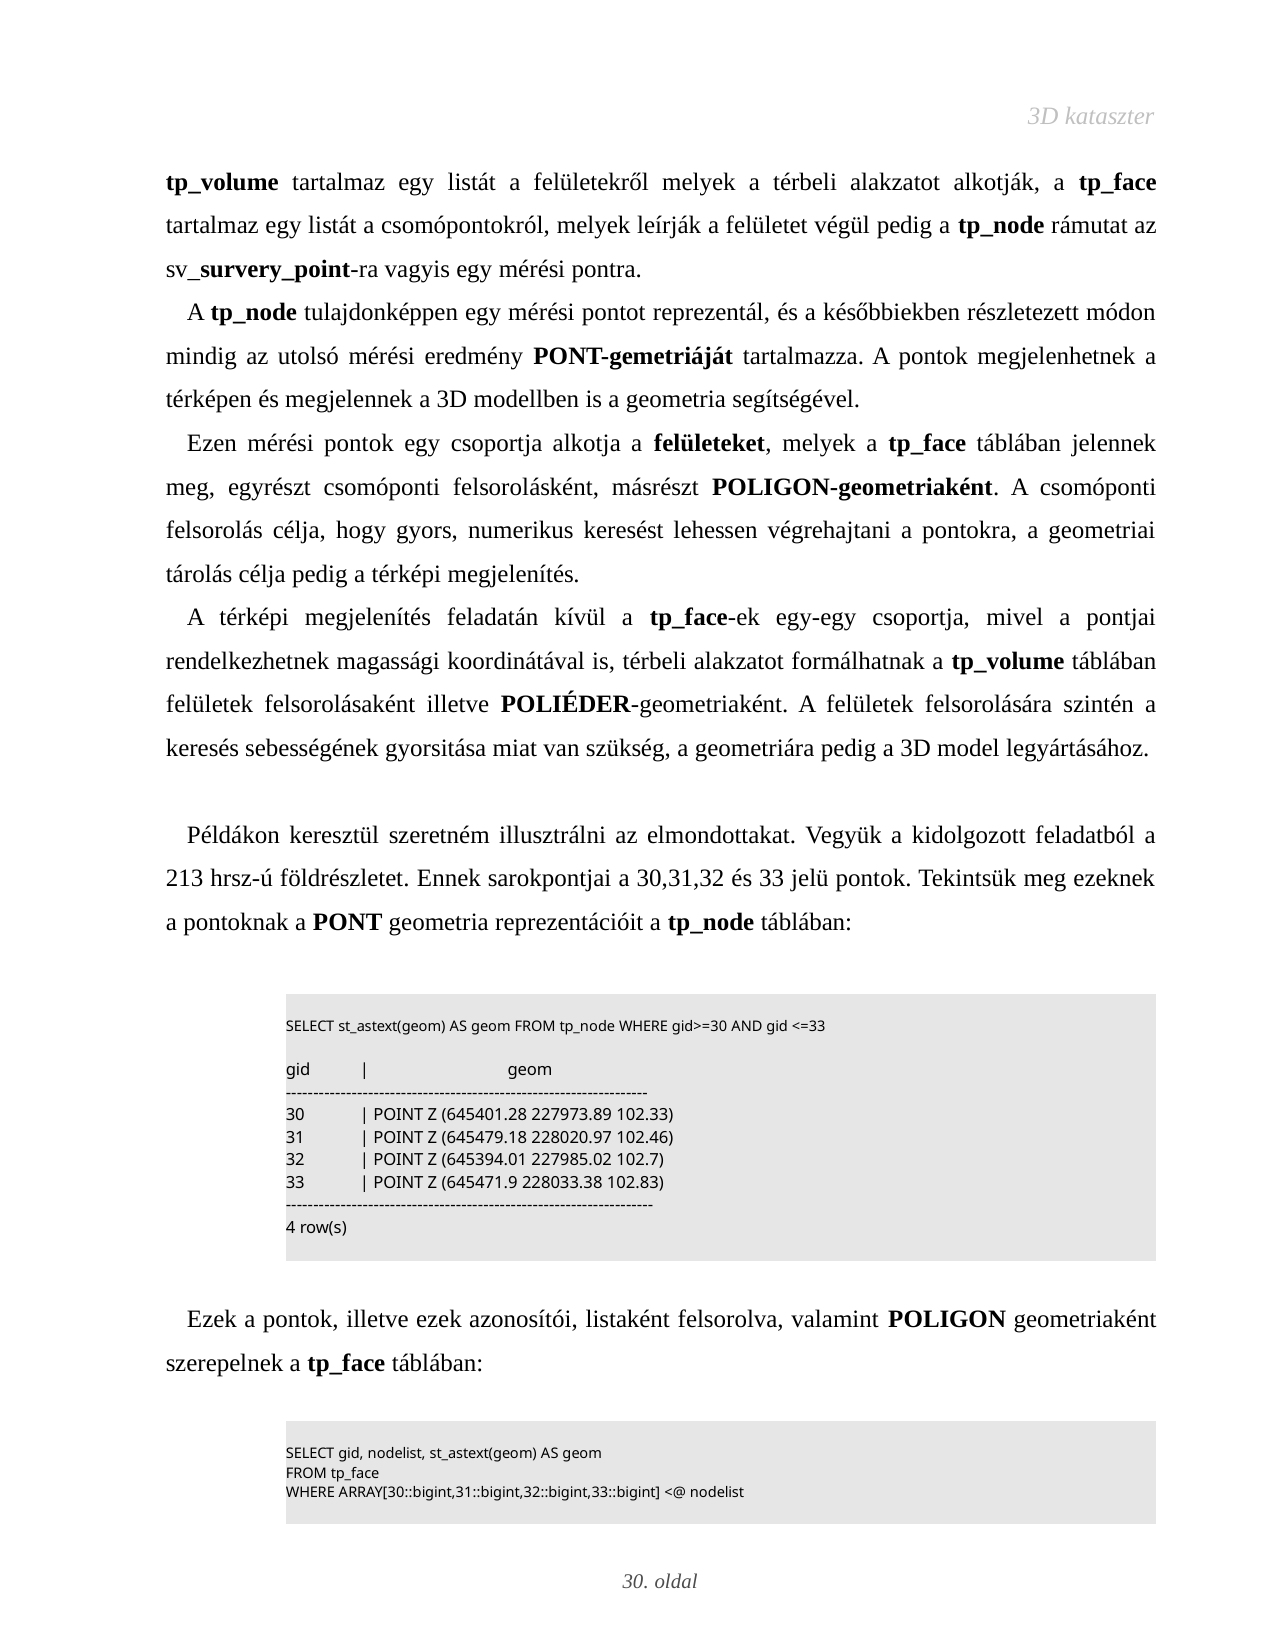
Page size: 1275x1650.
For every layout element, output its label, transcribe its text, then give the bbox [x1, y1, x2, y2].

text Ezek a pontok, illetve ezek azonosítói, listaként felsorolva, valamint POLIGON geometriaként szerepelnek a tp_face táblában: [166, 1304, 1156, 1377]
text gid | geom [286, 1058, 1156, 1081]
text 31 | POINT Z (645479.18 228020.97 102.46) [286, 1126, 1156, 1148]
text tp_volume tartalmaz egy listát a felületekről melyek a térbeli alakzatot alkotják, a tp_face tartalmaz egy listát a csomópontokról, melyek leírják a felületet végül pedig a tp_node rámutat az sv_survery_point-ra vagyis egy mérési pontra. [166, 167, 1156, 283]
text SELECT st_astext(geom) AS geom FROM tp_node WHERE gid>=30 AND gid <=33 [286, 1016, 1156, 1036]
text 33 | POINT Z (645471.9 228033.38 102.83) [286, 1171, 1156, 1193]
text 4 row(s) [286, 1216, 1156, 1238]
text 32 | POINT Z (645394.01 227985.02 102.7) [286, 1148, 1156, 1171]
text SELECT gid, nodelist, st_astext(geom) AS geom [286, 1443, 1156, 1462]
text FROM tp_face [286, 1462, 1156, 1482]
text A térképi megjelenítés feladatán kívül a tp_face-ek egy-egy csoportja, mivel a pontjai rendelkezhetnek magassági koordinátával is, térbeli alakzatot formálhatnak a tp_volume táblában felületek felsorolásaként illetve POLIÉDER-geometriaként. A felületek felsorolására szintén a keresés sebességének gyorsitása miat van szükség, a geometriára pedig a 3D model legyártásához. [166, 602, 1156, 762]
text Példákon keresztül szeretném illusztrálni az elmondottakat. Vegyük a kidolgozott feladatból a 213 hrsz-ú földrészletet. Ennek sarokpontjai a 30,31,32 és 33 jelü pontok. Tekintsük meg ezeknek a pontoknak a PONT geometria reprezentációit a tp_node táblában: [166, 820, 1156, 936]
text ------------------------------------------------------------------- [286, 1193, 1156, 1216]
text ------------------------------------------------------------------ [286, 1081, 1156, 1103]
text WHERE ARRAY[30::bigint,31::bigint,32::bigint,33::bigint] <@ nodelist [286, 1482, 1156, 1501]
text A tp_node tulajdonképpen egy mérési pontot reprezentál, és a későbbiekben részletezett módon mindig az utolsó mérési eredmény PONT-gemetriáját tartalmazza. A pontok megjelenhetnek a térképen és megjelennek a 3D modellben is a geometria segítségével. [166, 297, 1156, 413]
text 30 | POINT Z (645401.28 227973.89 102.33) [286, 1103, 1156, 1126]
text Ezen mérési pontok egy csoportja alkotja a felületeket, melyek a tp_face táblában jelennek meg, egyrészt csomóponti felsorolásként, másrészt POLIGON-geometriaként. A csomóponti felsorolás célja, hogy gyors, numerikus keresést lehessen végrehajtani a pontokra, a geometriai tárolás célja pedig a térképi megjelenítés. [166, 428, 1156, 587]
